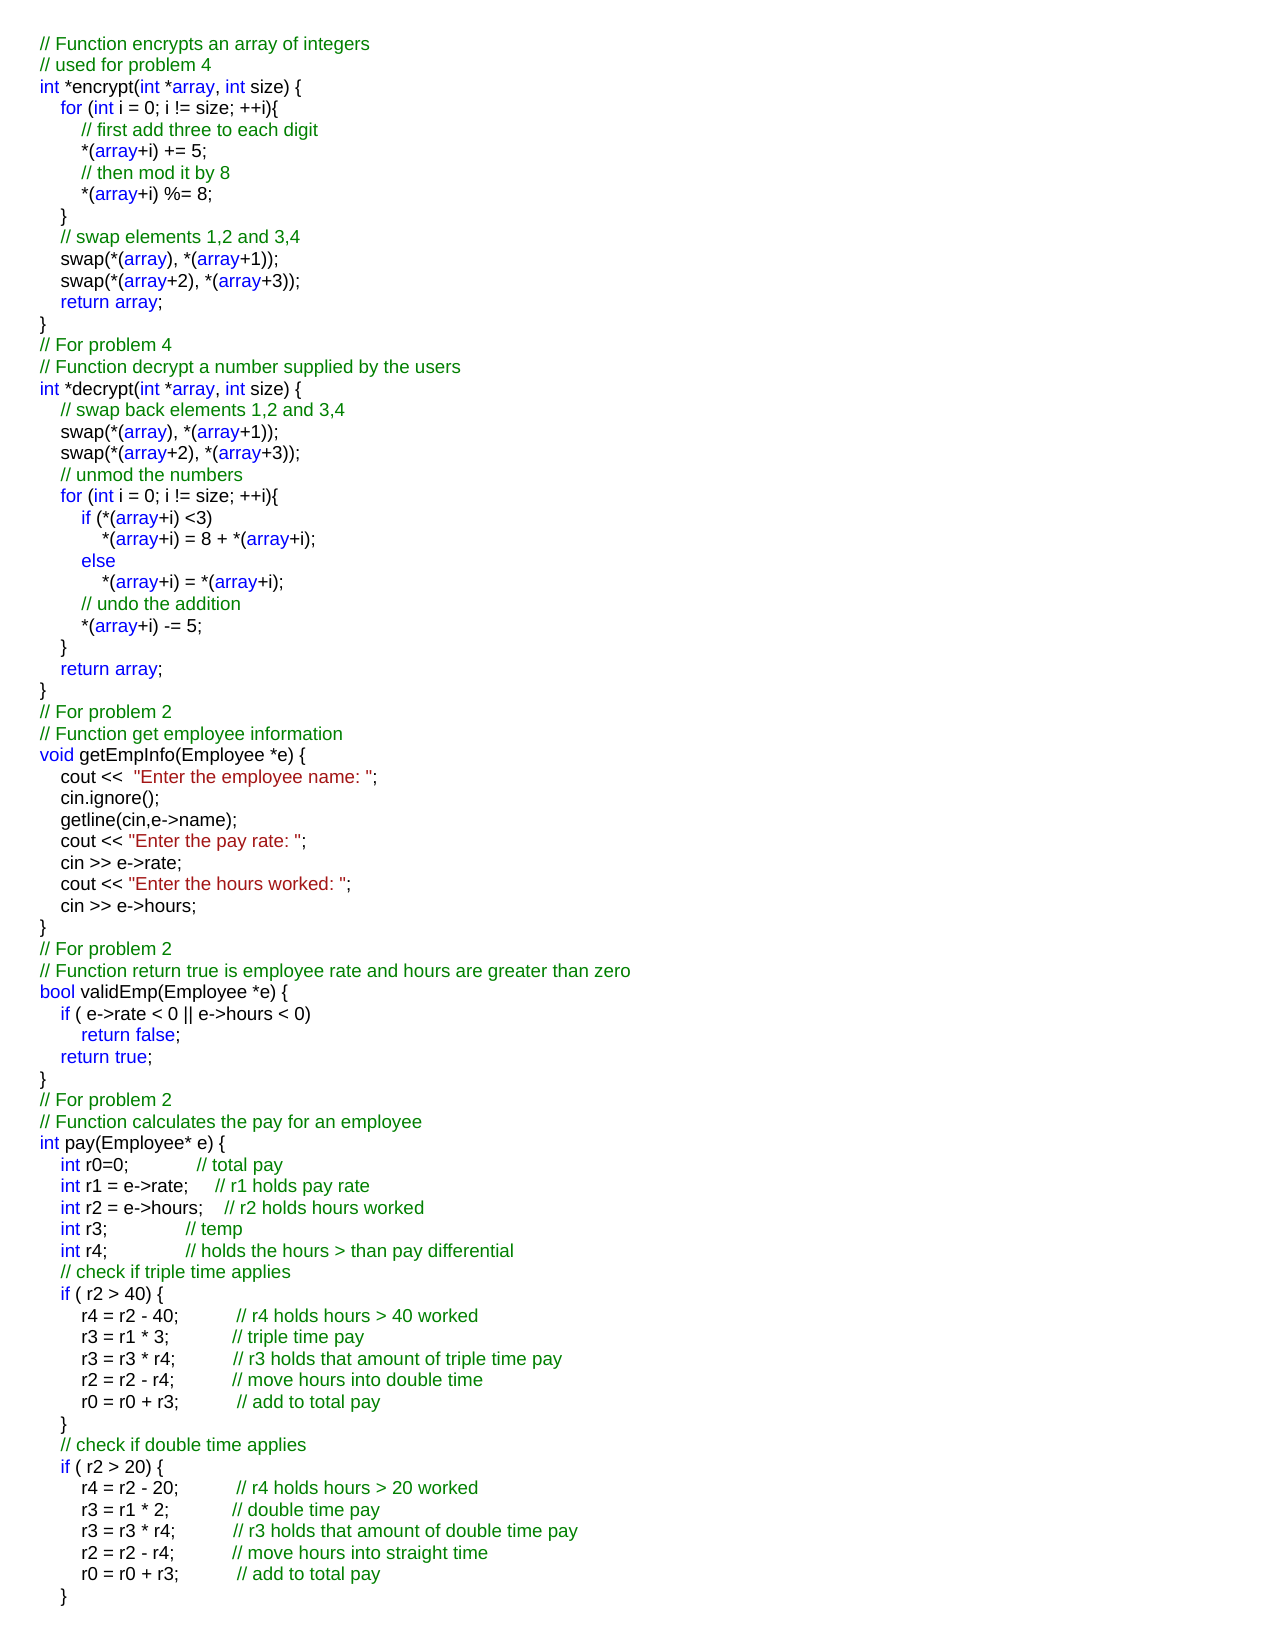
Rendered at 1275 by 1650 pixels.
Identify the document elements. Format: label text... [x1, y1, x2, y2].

text bool validEmp(Employee *e) { [39, 981, 1156, 1003]
text r0 = r0 + r3; // add to total pay [39, 1391, 1156, 1412]
text *(array+i) %= 8; [39, 183, 1156, 205]
text // swap elements 1,2 and 3,4 [39, 226, 1156, 248]
text } [39, 313, 1156, 334]
text int pay(Employee* e) { [39, 1132, 1156, 1153]
text return false; [39, 1024, 1156, 1046]
text swap(*(array), *(array+1)); [39, 248, 1156, 269]
text r3 = r3 * r4; // r3 holds that amount of triple time pay [39, 1348, 1156, 1369]
text // For problem 4 [39, 334, 1156, 356]
text cout << "Enter the hours worked: "; [39, 873, 1156, 895]
text int r2 = e->hours; // r2 holds hours worked [39, 1197, 1156, 1218]
text } [39, 916, 1156, 938]
text } [39, 679, 1156, 701]
text // For problem 2 [39, 938, 1156, 959]
text // For problem 2 [39, 701, 1156, 722]
text r3 = r1 * 3; // triple time pay [39, 1326, 1156, 1348]
text int *encrypt(int *array, int size) { [39, 75, 1156, 97]
text if ( e->rate < 0 || e->hours < 0) [39, 1003, 1156, 1024]
text // For problem 2 [39, 1089, 1156, 1110]
text // check if double time applies [39, 1434, 1156, 1455]
text // Function get employee information [39, 722, 1156, 744]
text return array; [39, 291, 1156, 313]
text // used for problem 4 [39, 54, 1156, 75]
text swap(*(array), *(array+1)); [39, 420, 1156, 442]
text *(array+i) = 8 + *(array+i); [39, 528, 1156, 550]
text // Function encrypts an array of integers [39, 32, 1156, 54]
text } [39, 205, 1156, 226]
text cout << "Enter the employee name: "; [39, 765, 1156, 787]
text r2 = r2 - r4; // move hours into double time [39, 1369, 1156, 1391]
text int r3; // temp [39, 1218, 1156, 1240]
text // first add three to each digit [39, 118, 1156, 140]
text r3 = r1 * 2; // double time pay [39, 1498, 1156, 1520]
text r2 = r2 - r4; // move hours into straight time [39, 1542, 1156, 1563]
text } [39, 636, 1156, 658]
text // unmod the numbers [39, 463, 1156, 485]
text // swap back elements 1,2 and 3,4 [39, 399, 1156, 420]
text swap(*(array+2), *(array+3)); [39, 442, 1156, 463]
text int r1 = e->rate; // r1 holds pay rate [39, 1175, 1156, 1197]
text // then mod it by 8 [39, 162, 1156, 183]
text } [39, 1585, 1156, 1606]
text swap(*(array+2), *(array+3)); [39, 269, 1156, 291]
text r4 = r2 - 40; // r4 holds hours > 40 worked [39, 1304, 1156, 1326]
text *(array+i) += 5; [39, 140, 1156, 162]
text cin >> e->rate; [39, 852, 1156, 873]
text return true; [39, 1046, 1156, 1067]
text return array; [39, 658, 1156, 679]
text } [39, 1067, 1156, 1089]
text void getEmpInfo(Employee *e) { [39, 744, 1156, 765]
text int r0=0; // total pay [39, 1153, 1156, 1175]
text } [39, 1412, 1156, 1434]
text else [39, 550, 1156, 571]
text // Function decrypt a number supplied by the users [39, 356, 1156, 377]
text // Function return true is employee rate and hours are greater than zero [39, 959, 1156, 981]
text *(array+i) = *(array+i); [39, 571, 1156, 593]
text int *decrypt(int *array, int size) { [39, 377, 1156, 399]
text if ( r2 > 40) { [39, 1283, 1156, 1304]
text for (int i = 0; i != size; ++i){ [39, 485, 1156, 507]
text // undo the addition [39, 593, 1156, 614]
text getline(cin,e->name); [39, 808, 1156, 830]
text cin >> e->hours; [39, 895, 1156, 916]
text // Function calculates the pay for an employee [39, 1110, 1156, 1132]
text *(array+i) -= 5; [39, 614, 1156, 636]
text if ( r2 > 20) { [39, 1455, 1156, 1477]
text if (*(array+i) <3) [39, 507, 1156, 528]
text cin.ignore(); [39, 787, 1156, 808]
text for (int i = 0; i != size; ++i){ [39, 97, 1156, 118]
text r4 = r2 - 20; // r4 holds hours > 20 worked [39, 1477, 1156, 1498]
text r3 = r3 * r4; // r3 holds that amount of double time pay [39, 1520, 1156, 1542]
text // check if triple time applies [39, 1261, 1156, 1283]
text r0 = r0 + r3; // add to total pay [39, 1563, 1156, 1585]
text cout << "Enter the pay rate: "; [39, 830, 1156, 852]
text int r4; // holds the hours > than pay differential [39, 1240, 1156, 1261]
